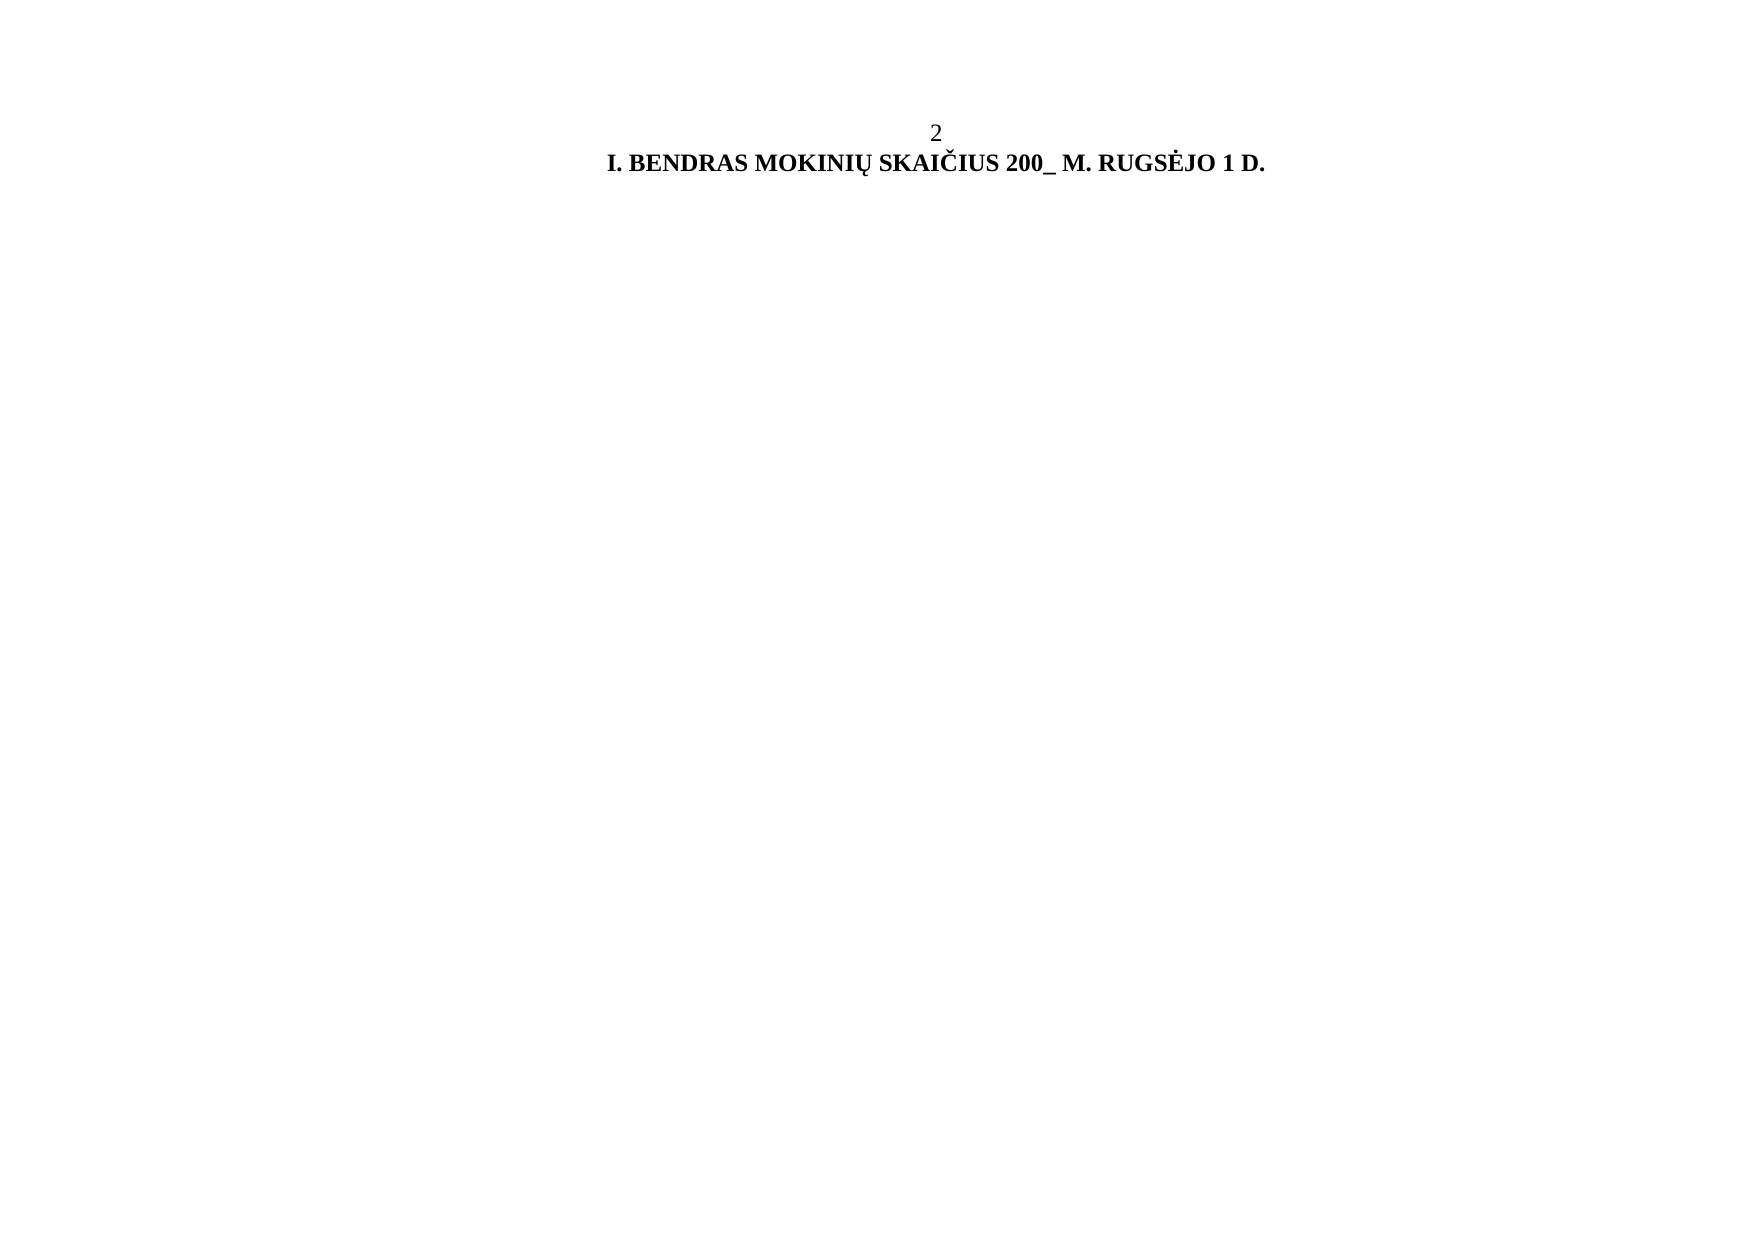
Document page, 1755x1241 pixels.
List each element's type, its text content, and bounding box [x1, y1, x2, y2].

text I. Bendras mokinių skaičius 200_ m. rugsėjo 1 d. [177, 148, 1695, 176]
